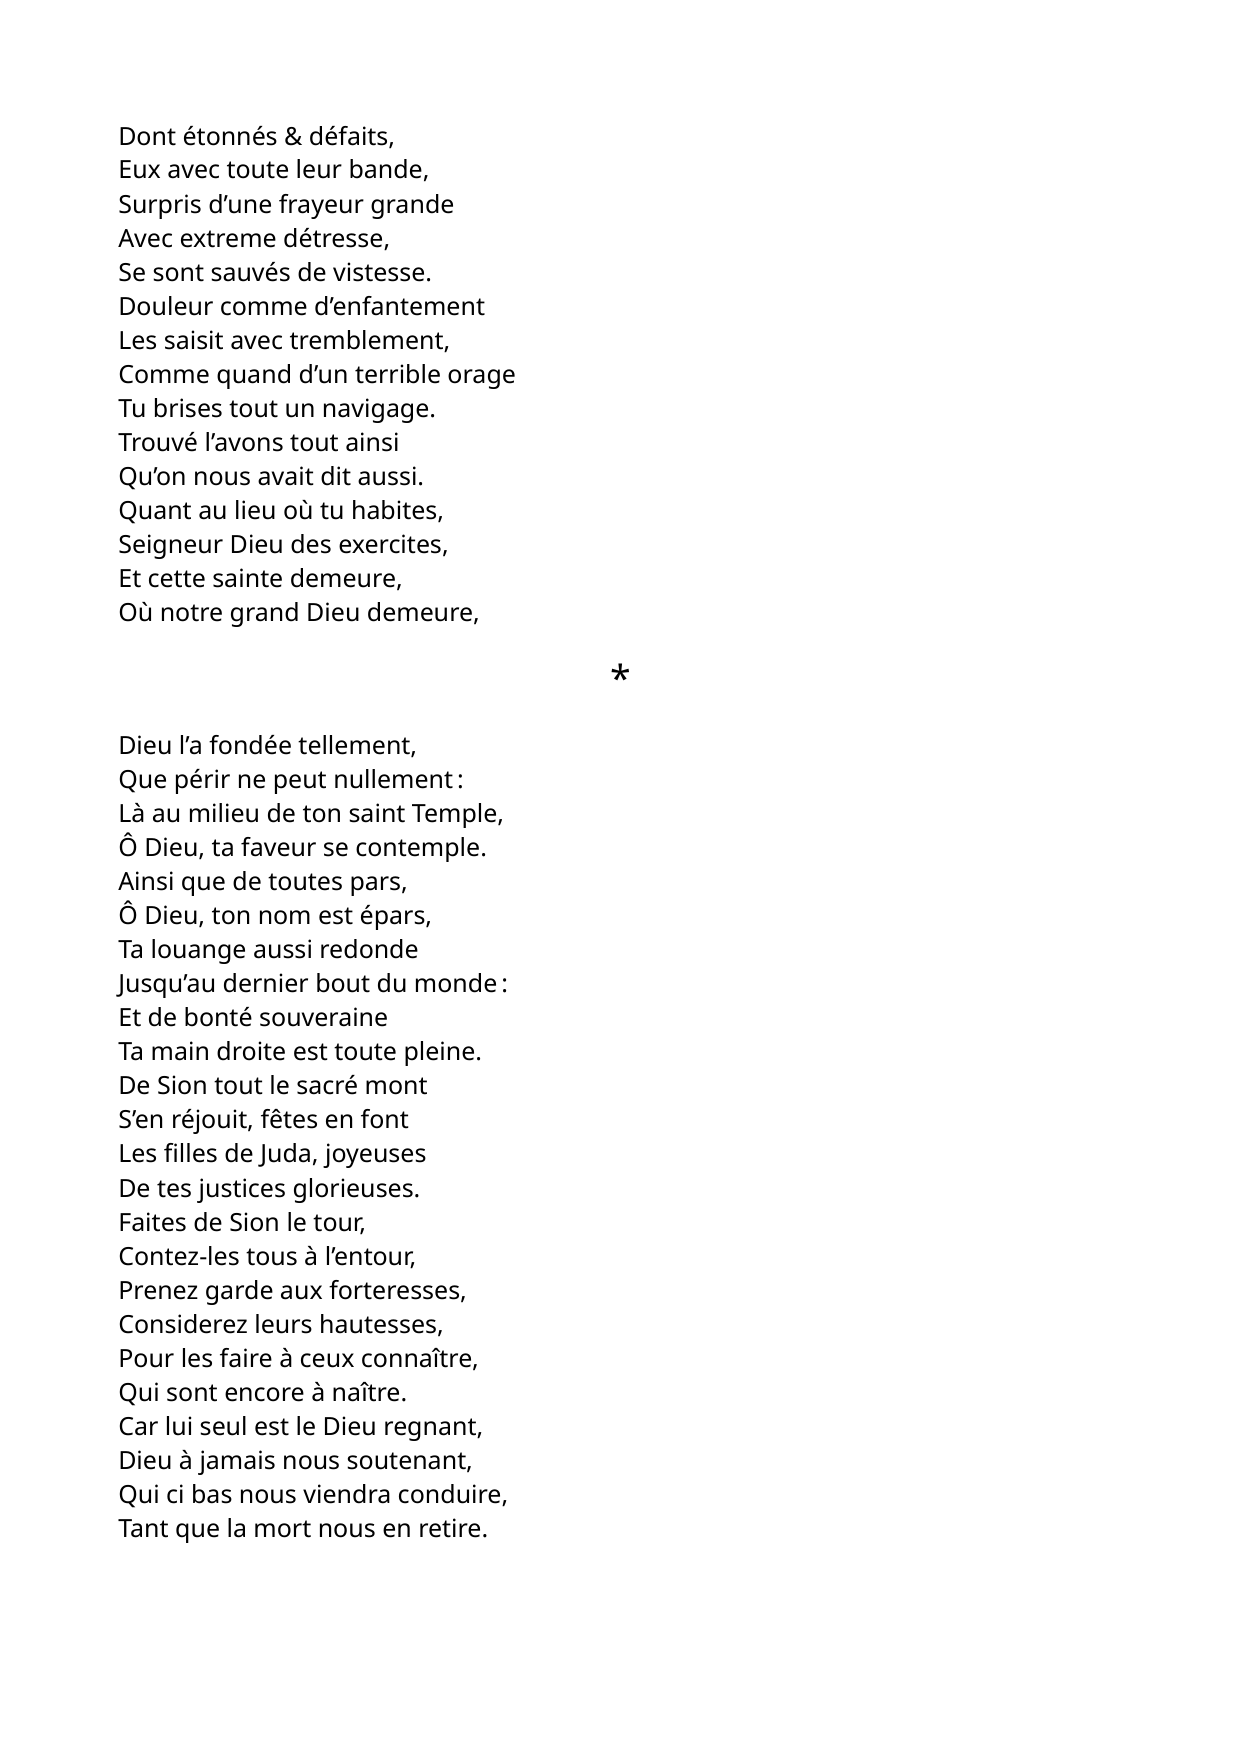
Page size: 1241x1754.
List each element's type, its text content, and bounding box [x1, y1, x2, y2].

text Ta louange aussi redonde [118, 932, 1122, 966]
text Se sont sauvés de vistesse. [118, 254, 1122, 288]
text Dieu à jamais nous soutenant, [118, 1443, 1122, 1477]
text Eux avec toute leur bande, [118, 152, 1122, 186]
text Qui sont encore à naître. [118, 1374, 1122, 1409]
text Ainsi que de toutes pars, [118, 864, 1122, 898]
text Tu brises tout un navigage. [118, 391, 1122, 425]
text De Sion tout le sacré mont [118, 1068, 1122, 1102]
text Là au milieu de ton saint Temple, [118, 796, 1122, 829]
text Jusqu’au dernier bout du monde : [118, 966, 1122, 1000]
text Les filles de Juda, joyeuses [118, 1136, 1122, 1170]
text Seigneur Dieu des exercites, [118, 527, 1122, 561]
text Que périr ne peut nullement : [118, 761, 1122, 796]
text Dont étonnés & défaits, [118, 118, 1122, 152]
text Et de bonté souveraine [118, 1000, 1122, 1034]
text Pour les faire à ceux connaître, [118, 1341, 1122, 1374]
text Avec extreme détresse, [118, 220, 1122, 254]
text Les saisit avec tremblement, [118, 322, 1122, 357]
text Où notre grand Dieu demeure, [118, 595, 1122, 629]
text Ta main droite est toute pleine. [118, 1034, 1122, 1068]
text Et cette sainte demeure, [118, 561, 1122, 595]
text Faites de Sion le tour, [118, 1204, 1122, 1238]
text Ô Dieu, ton nom est épars, [118, 898, 1122, 932]
text Qu’on nous avait dit aussi. [118, 459, 1122, 493]
text Quant au lieu où tu habites, [118, 493, 1122, 527]
text Douleur comme d’enfantement [118, 288, 1122, 322]
text Surpris d’une frayeur grande [118, 186, 1122, 220]
text Car lui seul est le Dieu regnant, [118, 1409, 1122, 1443]
text Considerez leurs hautesses, [118, 1306, 1122, 1341]
text Qui ci bas nous viendra conduire, [118, 1477, 1122, 1511]
text Trouvé l’avons tout ainsi [118, 425, 1122, 459]
text * [118, 653, 1122, 704]
text Ô Dieu, ta faveur se contemple. [118, 829, 1122, 864]
text S’en réjouit, fêtes en font [118, 1102, 1122, 1136]
text Prenez garde aux forteresses, [118, 1272, 1122, 1306]
text Dieu l’a fondée tellement, [118, 727, 1122, 761]
text De tes justices glorieuses. [118, 1170, 1122, 1204]
text Tant que la mort nous en retire. [118, 1511, 1122, 1545]
text Comme quand d’un terrible orage [118, 357, 1122, 391]
text Contez-les tous à l’entour, [118, 1238, 1122, 1272]
